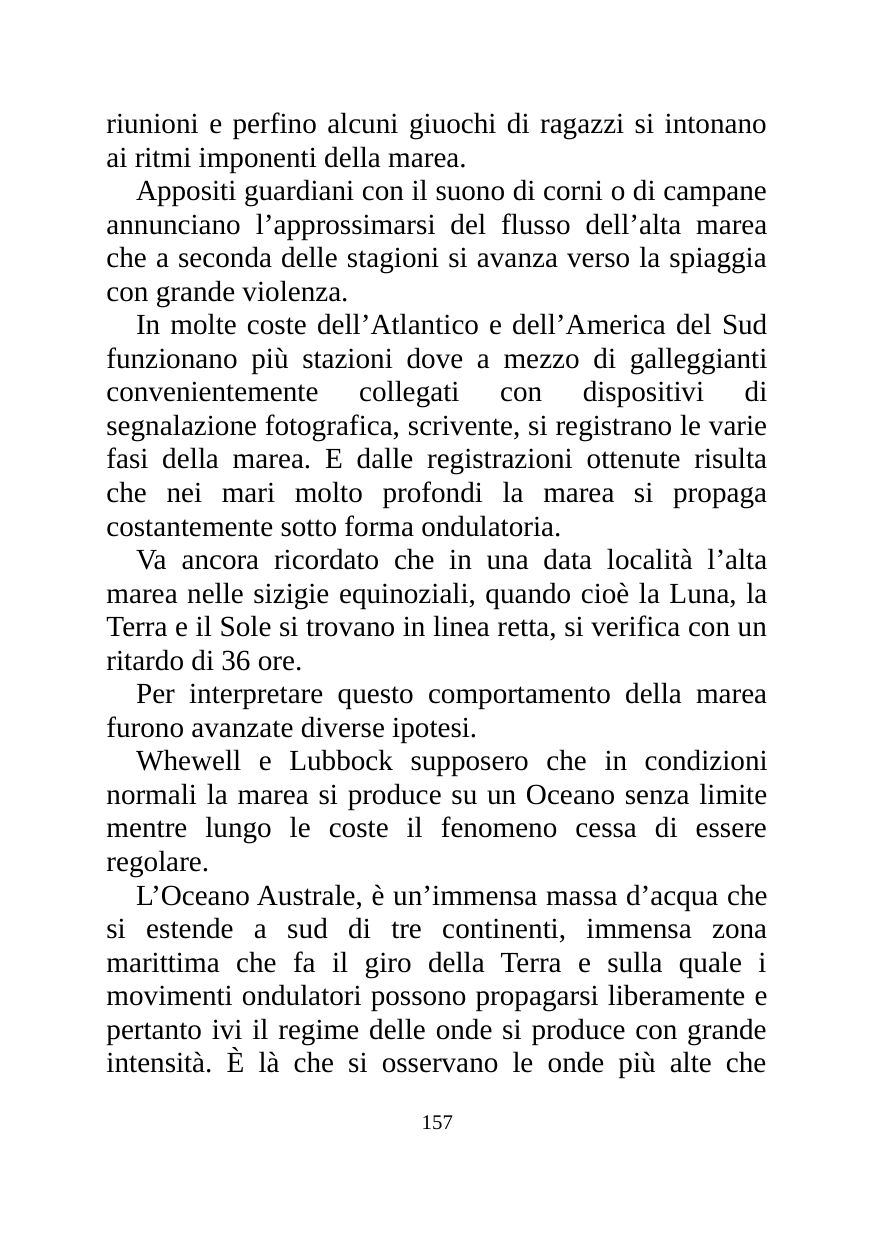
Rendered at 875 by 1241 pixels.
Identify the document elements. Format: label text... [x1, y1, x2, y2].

text Whewell e Lubbock supposero che in condizioni normali la marea si produce su un Oceano senza limite mentre lungo le coste il fenomeno cessa di essere regolare. [106, 743, 768, 878]
text In molte coste dell’Atlantico e dell’America del Sud funzionano più stazioni dove a mezzo di galleggianti convenientemente collegati con dispositivi di segnalazione fotografica, scrivente, si registrano le varie fasi della marea. E dalle registrazioni ottenute risulta che nei mari molto profondi la marea si propaga costantemente sotto forma ondulatoria. [106, 307, 768, 542]
text Va ancora ricordato che in una data località l’alta marea nelle sizigie equinoziali, quando cioè la Luna, la Terra e il Sole si trovano in linea retta, si verifica con un ritardo di 36 ore. [106, 542, 768, 676]
text L’Oceano Australe, è un’immensa massa d’acqua che si estende a sud di tre continenti, immensa zona marittima che fa il giro della Terra e sulla quale i movimenti ondulatori possono propagarsi liberamente e pertanto ivi il regime delle onde si produce con grande intensità. È là che si osservano le onde più alte che [106, 878, 768, 1079]
text riunioni e perfino alcuni giuochi di ragazzi si intonano ai ritmi imponenti della marea. [106, 106, 768, 173]
text Appositi guardiani con il suono di corni o di campane annunciano l’approssimarsi del flusso dell’alta marea che a seconda delle stagioni si avanza verso la spiaggia con grande violenza. [106, 173, 768, 307]
text Per interpretare questo comportamento della marea furono avanzate diverse ipotesi. [106, 676, 768, 743]
